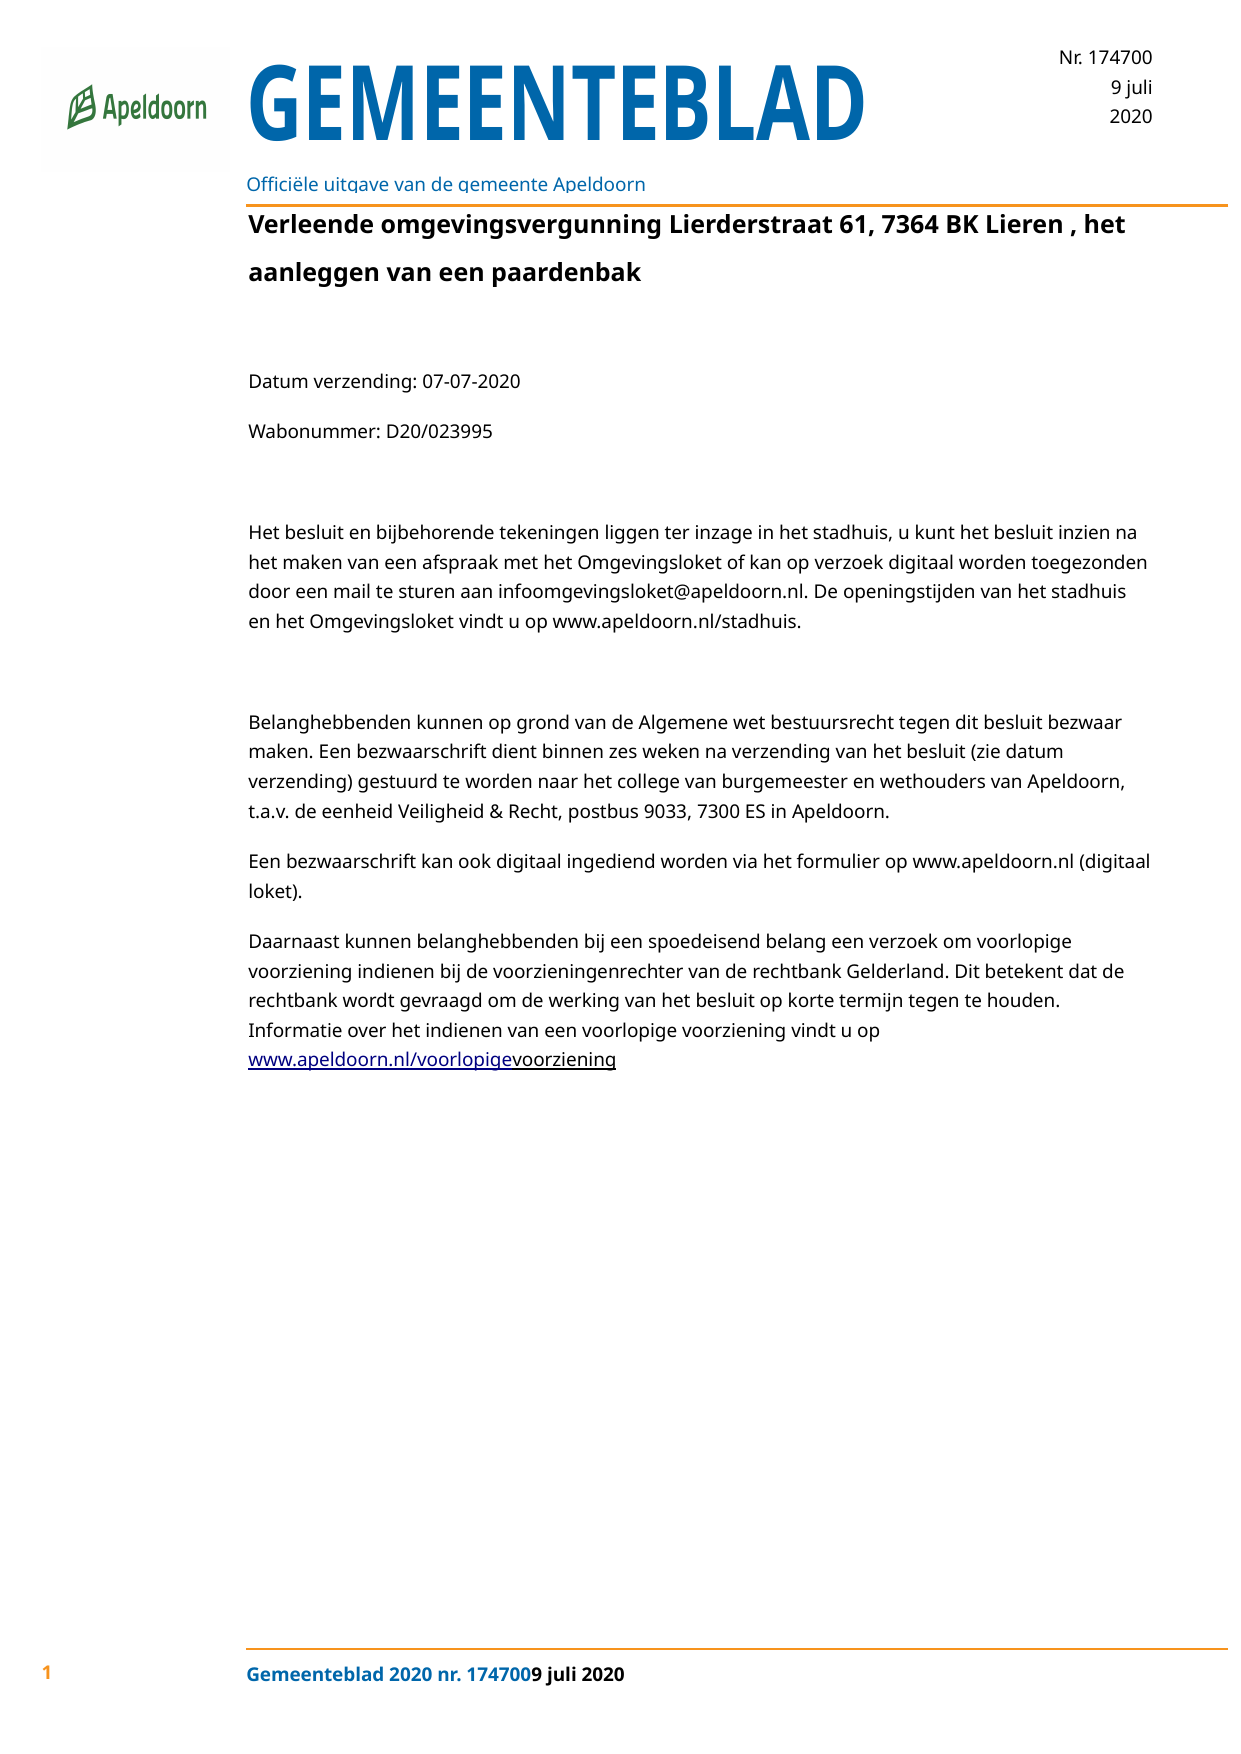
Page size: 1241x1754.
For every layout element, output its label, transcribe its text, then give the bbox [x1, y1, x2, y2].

picture [41, 47, 231, 172]
text Verleende omgevingsvergunning Lierderstraat 61, 7364 BK Lieren , het aanleggen van een paardenbak [248, 207, 1152, 288]
text Het besluit en bijbehorende tekeningen liggen ter inzage in het stadhuis, u kunt het besluit inzien na het maken van een afspraak met het Omgevingsloket of kan op verzoek digitaal worden toegezonden door een mail te sturen aan infoomgevingsloket@apeldoorn.nl. De openingstijden van het stadhuis en het Omgevingsloket vindt u op www.apeldoorn.nl/stadhuis. [248, 519, 1152, 634]
text Wabonummer: D20/023995 [248, 419, 1152, 444]
text Belanghebbenden kunnen op grond van de Algemene wet bestuursrecht tegen dit besluit bezwaar maken. Een bezwaarschrift dient binnen zes weken na verzending van het besluit (zie datum verzending) gestuurd te worden naar het college van burgemeester en wethouders van Apeldoorn, t.a.v. de eenheid Veiligheid & Recht, postbus 9033, 7300 ES in Apeldoorn. [248, 709, 1152, 824]
text Een bezwaarschrift kan ook digitaal ingediend worden via het formulier op www.apeldoorn.nl (digitaal loket). [248, 848, 1152, 904]
text Daarnaast kunnen belanghebbenden bij een spoedeisend belang een verzoek om voorlopige voorziening indienen bij de voorzieningenrechter van de rechtbank Gelderland. Dit betekent dat de rechtbank wordt gevraagd om de werking van het besluit op korte termijn tegen te houden. Informatie over het indienen van een voorlopige voorziening vindt u op www.apeldoorn.nl/voorlopigevoorziening [248, 928, 1152, 1072]
text Datum verzending: 07-07-2020 [248, 368, 1152, 394]
